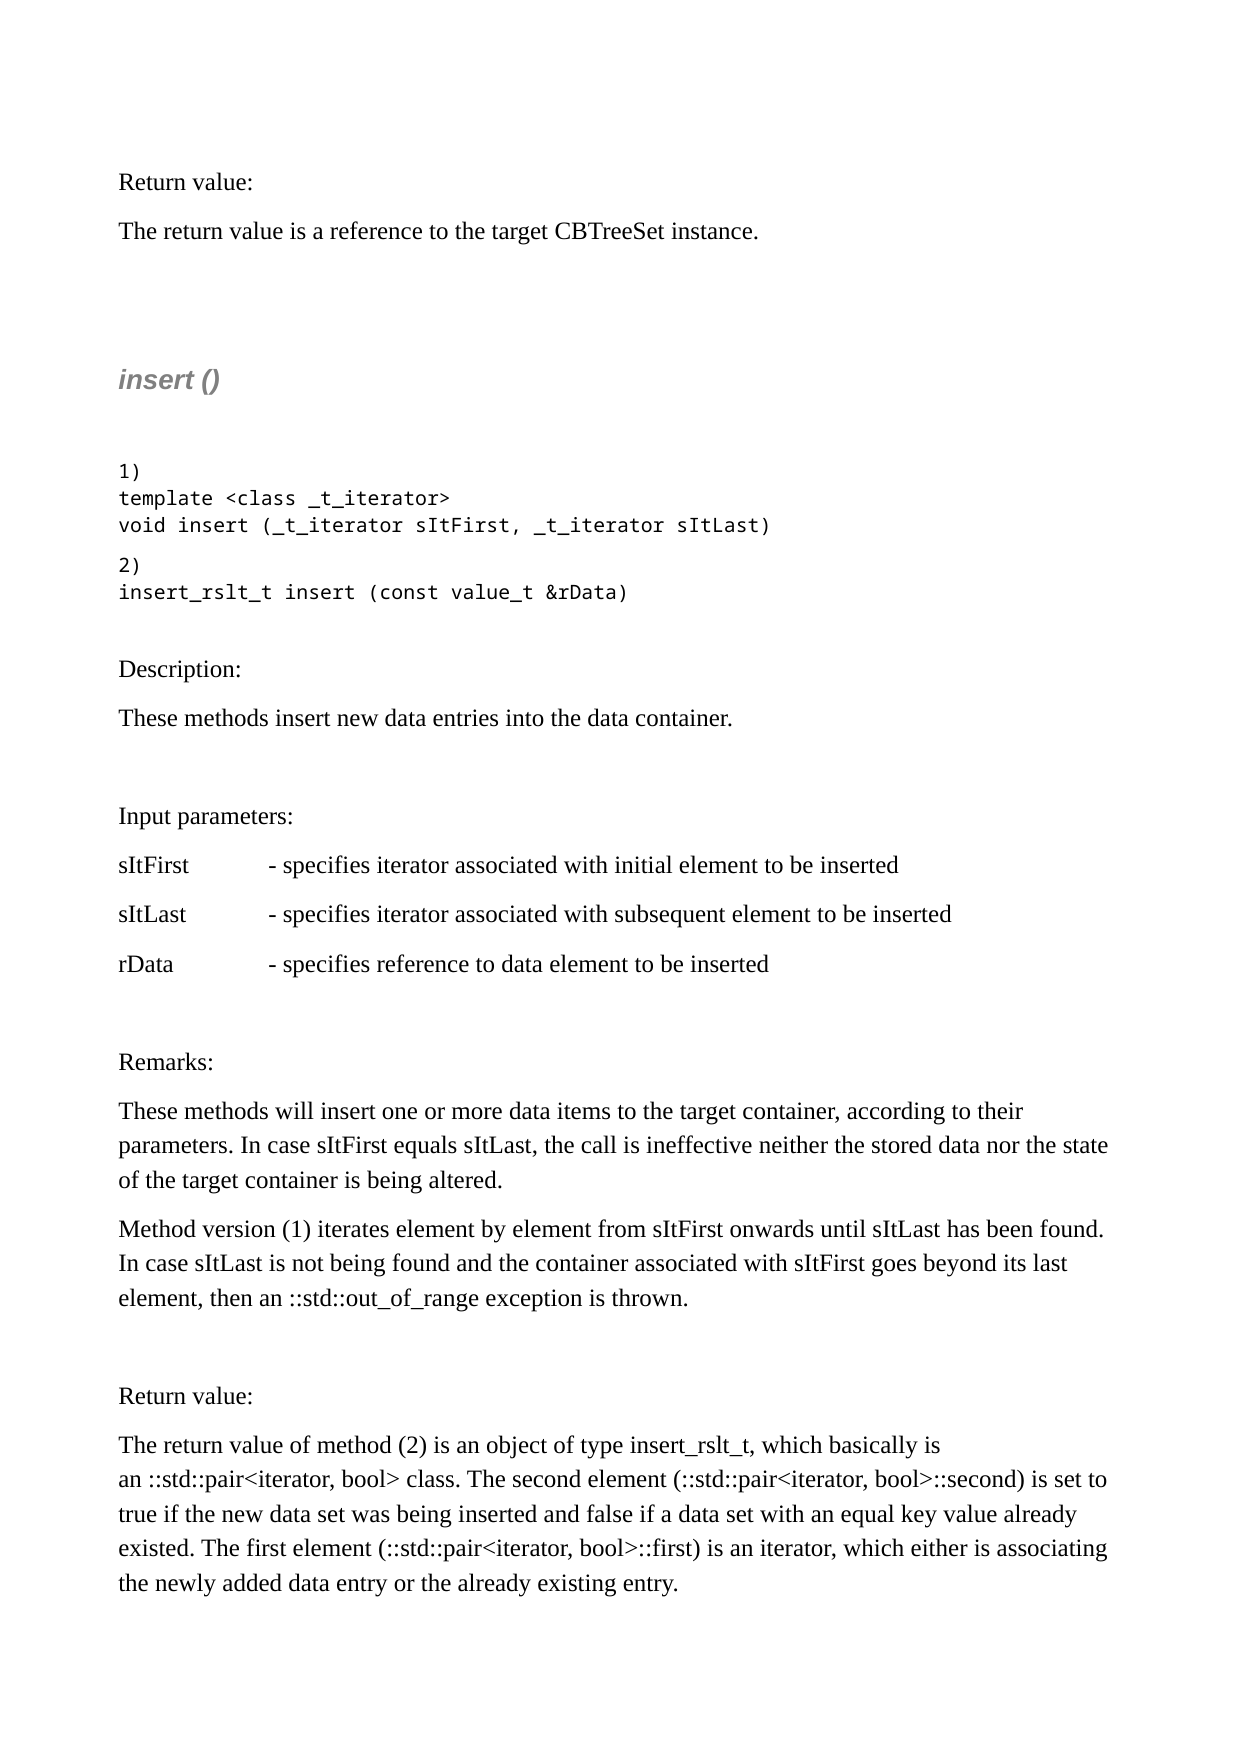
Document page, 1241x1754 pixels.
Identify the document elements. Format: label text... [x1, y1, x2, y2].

text Return value: [118, 167, 1122, 196]
text Remarks: [118, 1047, 1122, 1076]
text sItLast - specifies iterator associated with subsequent element to be inserted [118, 899, 1122, 928]
text template <class _t_iterator> [118, 484, 1122, 511]
text These methods will insert one or more data items to the target container, according to their parameters. In case sItFirst equals sItLast, the call is ineffective neither the stored data nor the state of the target container is being altered. [118, 1096, 1122, 1193]
text Description: [118, 654, 1122, 683]
text sItFirst - specifies iterator associated with initial element to be inserted [118, 851, 1122, 879]
subtitle insert () [118, 363, 1122, 395]
text 2) [118, 551, 1122, 578]
text Input parameters: [118, 801, 1122, 830]
text The return value of method (2) is an object of type insert_rslt_t, which basically is an ::std::pair<iterator, bool> class. The second element (::std::pair<iterator, bool>::second) is set to true if the new data set was being inserted and false if a data set with an equal key value already existed. The first element (::std::pair<iterator, bool>::first) is an iterator, which either is associating the newly added data entry or the already existing entry. [118, 1430, 1122, 1597]
text The return value is a reference to the target CBTreeSet instance. [118, 216, 1122, 245]
text These methods insert new data entries into the data container. [118, 703, 1122, 732]
text rData - specifies reference to data element to be inserted [118, 949, 1122, 977]
text Return value: [118, 1381, 1122, 1410]
text Method version (1) iterates element by element from sItFirst onwards until sItLast has been found. In case sItLast is not being found and the container associated with sItFirst goes beyond its last element, then an ::std::out_of_range exception is thrown. [118, 1214, 1122, 1312]
text insert_rslt_t insert (const value_t &rData) [118, 578, 1122, 605]
text 1) [118, 457, 1122, 484]
text void insert (_t_iterator sItFirst, _t_iterator sItLast) [118, 511, 1122, 538]
